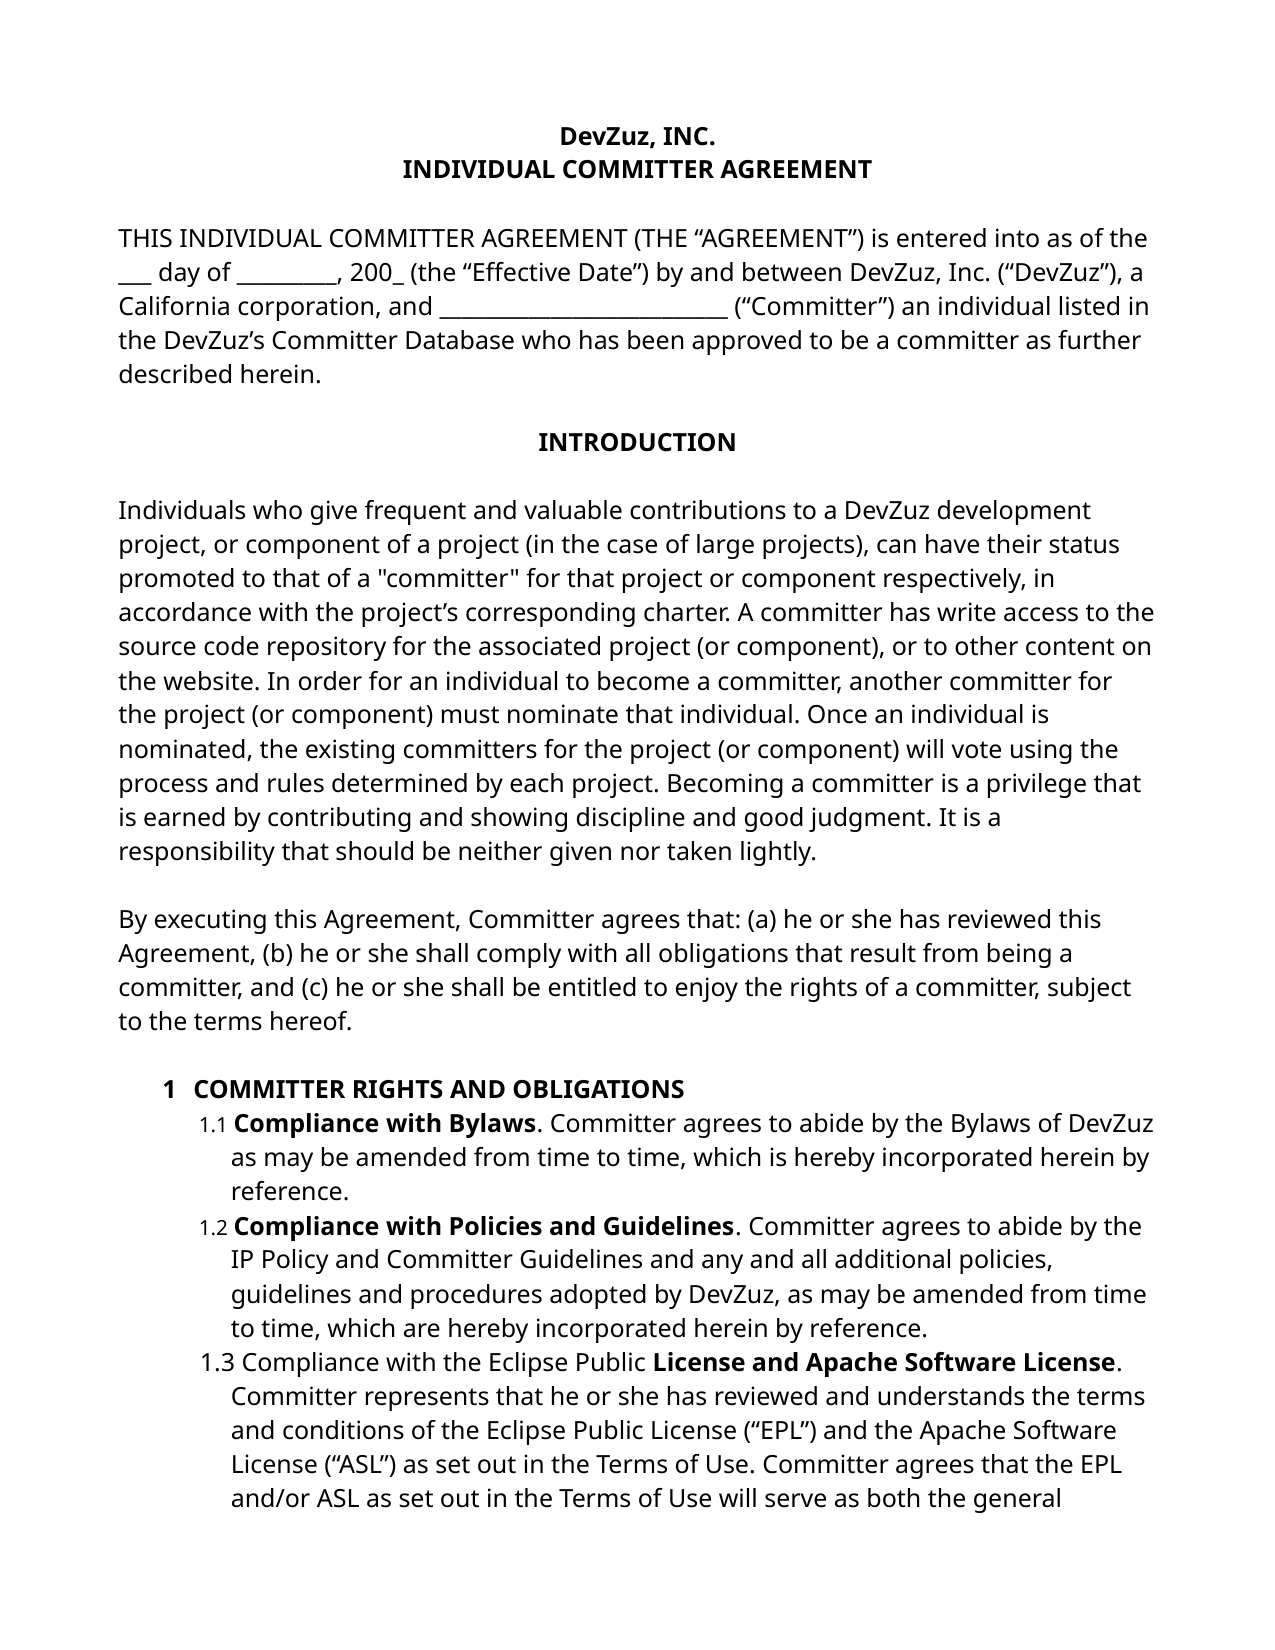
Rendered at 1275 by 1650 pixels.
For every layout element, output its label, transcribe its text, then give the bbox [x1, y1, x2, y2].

list Compliance with the Eclipse Public License and Apache Software License. Committer represents that he or she has reviewed and understands the terms and conditions of the Eclipse Public License (“EPL”) and the Apache Software License (“ASL”) as set out in the Terms of Use. Committer agrees that the EPL and/or ASL as set out in the Terms of Use will serve as both the general [193, 1344, 1157, 1515]
text INDIVIDUAL COMMITTER AGREEMENT [118, 152, 1157, 186]
text THIS INDIVIDUAL COMMITTER AGREEMENT (THE “AGREEMENT”) is entered into as of the ___ day of _________, 200_ (the “Effective Date”) by and between DevZuz, Inc. (“DevZuz”), a California corporation, and __________________________ (“Committer”) an individual listed in the DevZuz’s Committer Database who has been approved to be a committer as further described herein. [118, 220, 1157, 391]
list Compliance with Bylaws. Committer agrees to abide by the Bylaws of DevZuz as may be amended from time to time, which is hereby incorporated herein by reference. [193, 1106, 1157, 1208]
list COMMITTER RIGHTS AND OBLIGATIONS [156, 1072, 1157, 1106]
text Individuals who give frequent and valuable contributions to a DevZuz development project, or component of a project (in the case of large projects), can have their status promoted to that of a "committer" for that project or component respectively, in accordance with the project’s corresponding charter. A committer has write access to the source code repository for the associated project (or component), or to other content on the website. In order for an individual to become a committer, another committer for the project (or component) must nominate that individual. Once an individual is nominated, the existing committers for the project (or component) will vote using the process and rules determined by each project. Becoming a committer is a privilege that is earned by contributing and showing discipline and good judgment. It is a responsibility that should be neither given nor taken lightly. [118, 493, 1157, 867]
text By executing this Agreement, Committer agrees that: (a) he or she has reviewed this Agreement, (b) he or she shall comply with all obligations that result from being a committer, and (c) he or she shall be entitled to enjoy the rights of a committer, subject to the terms hereof. [118, 902, 1157, 1038]
text INTRODUCTION [118, 425, 1157, 459]
list Compliance with Policies and Guidelines. Committer agrees to abide by the IP Policy and Committer Guidelines and any and all additional policies, guidelines and procedures adopted by DevZuz, as may be amended from time to time, which are hereby incorporated herein by reference. [193, 1208, 1157, 1344]
text DevZuz, INC. [118, 118, 1157, 152]
